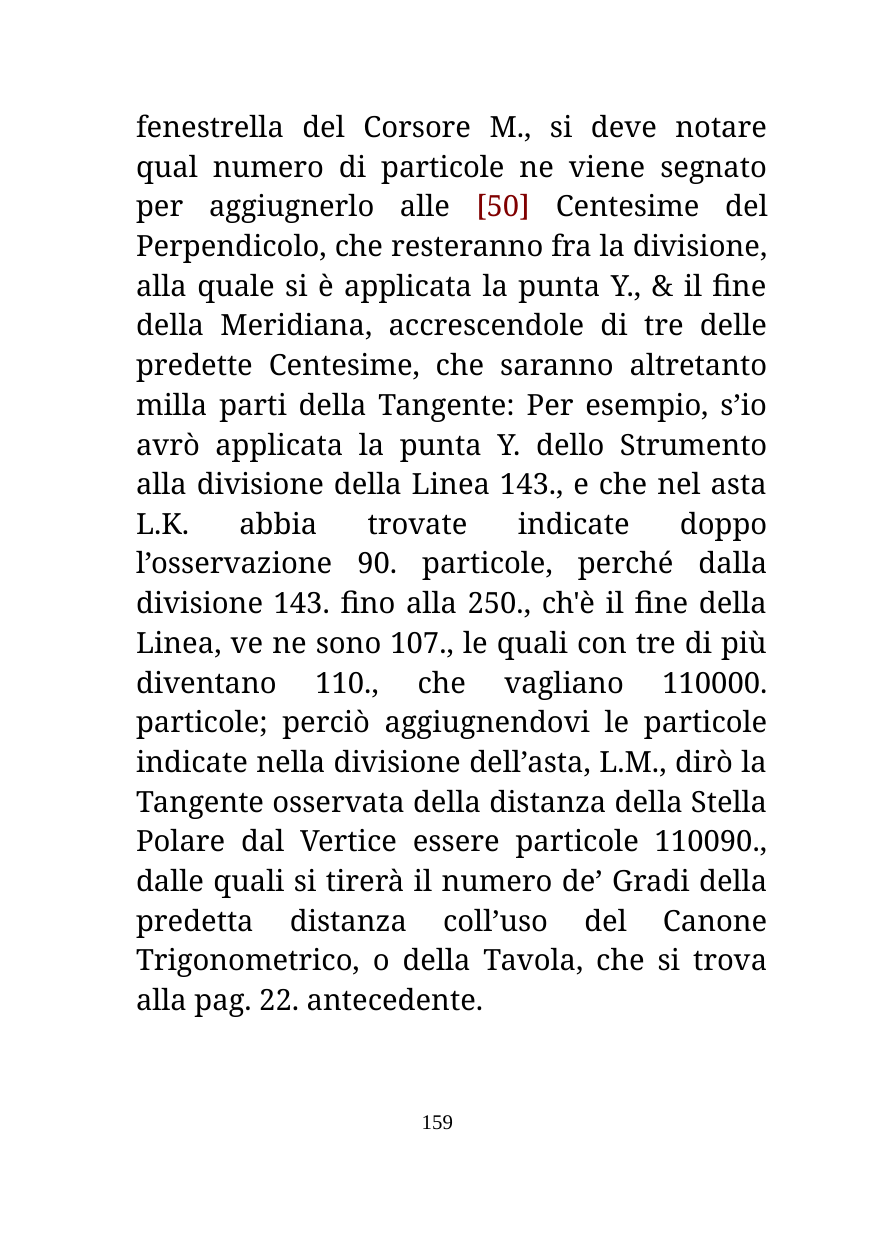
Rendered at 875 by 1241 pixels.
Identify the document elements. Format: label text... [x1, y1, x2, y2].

text fenestrella del Corsore M., si deve notare qual numero di particole ne viene segnato per aggiugnerlo alle [50] Centesime del Perpendicolo, che resteranno fra la divisione, alla quale si è applicata la punta Y., & il fine della Meridiana, accrescendole di tre delle predette Centesime, che saranno altretanto milla parti della Tangente: Per esempio, s’io avrò applicata la punta Y. dello Strumento alla divisione della Linea 143., e che nel asta L.K. abbia trovate indicate doppo l’osservazione 90. particole, perché dalla divisione 143. fino alla 250., ch'è il fine della Linea, ve ne sono 107., le quali con tre di più diventano 110., che vagliano 110000. particole; perciò aggiugnendovi le particole indicate nella divisione dell’asta, L.M., dirò la Tangente osservata della distanza della Stella Polare dal Vertice essere particole 110090., dalle quali si tirerà il numero de’ Gradi della predetta distanza coll’uso del Canone Trigonometrico, o della Tavola, che si trova alla pag. 22. antecedente. [106, 106, 768, 1019]
